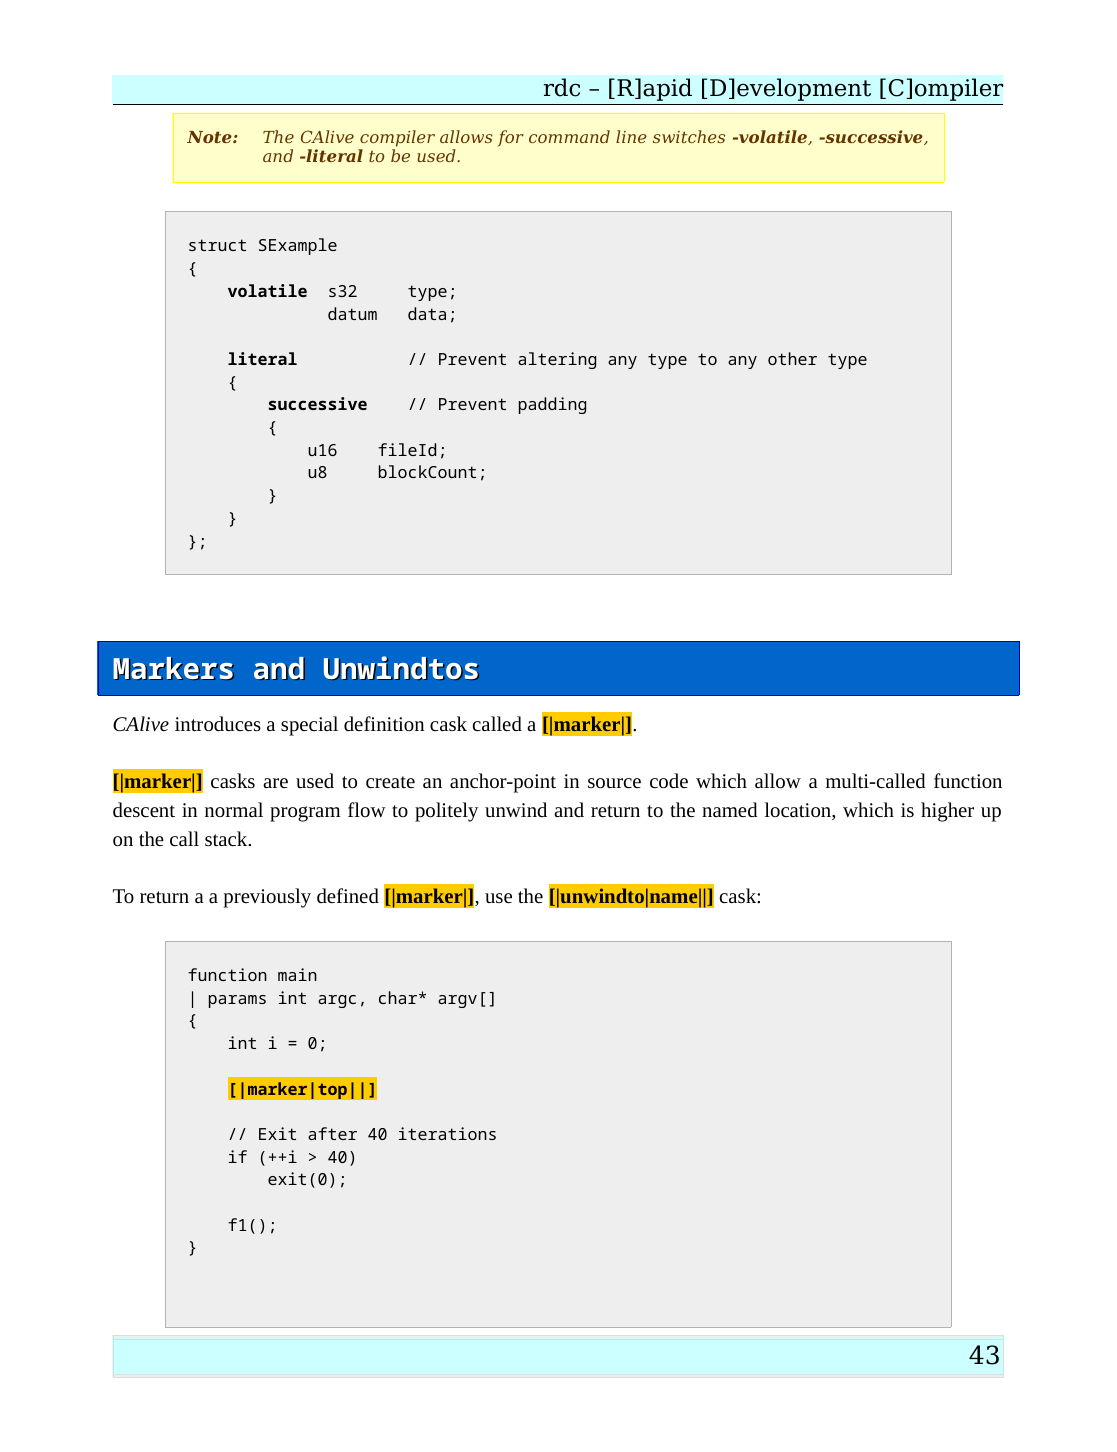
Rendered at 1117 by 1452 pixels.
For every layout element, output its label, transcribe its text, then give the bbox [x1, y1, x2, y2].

text [|marker|] casks are used to create an anchor-point in source code which allow a multi-called function descent in normal program flow to politely unwind and return to the named location, which is higher up on the call stack. [112, 769, 1003, 851]
text struct SExample { volatile s32 type; datum data; literal // Prevent altering any type to any other type { successive // Prevent padding { u16 fileId; u8 blockCount; } } }; [166, 212, 951, 574]
text To return a a previously defined [|marker|], use the [|unwindto|name||] cask: [112, 884, 1003, 908]
text Note: The CAlive compiler allows for command line switches -volatile, -successive, and -literal to be used. [174, 114, 944, 182]
text CAlive introduces a special definition cask called a [|marker|]. [112, 712, 1003, 736]
subtitle Markers and Unwindtos [99, 642, 1019, 695]
text function main | params int argc, char* argv[] { int i = 0; [|marker|top||] // Exit after 40 iterations if (++i > 40) exit(0); f1(); } [166, 942, 951, 1327]
